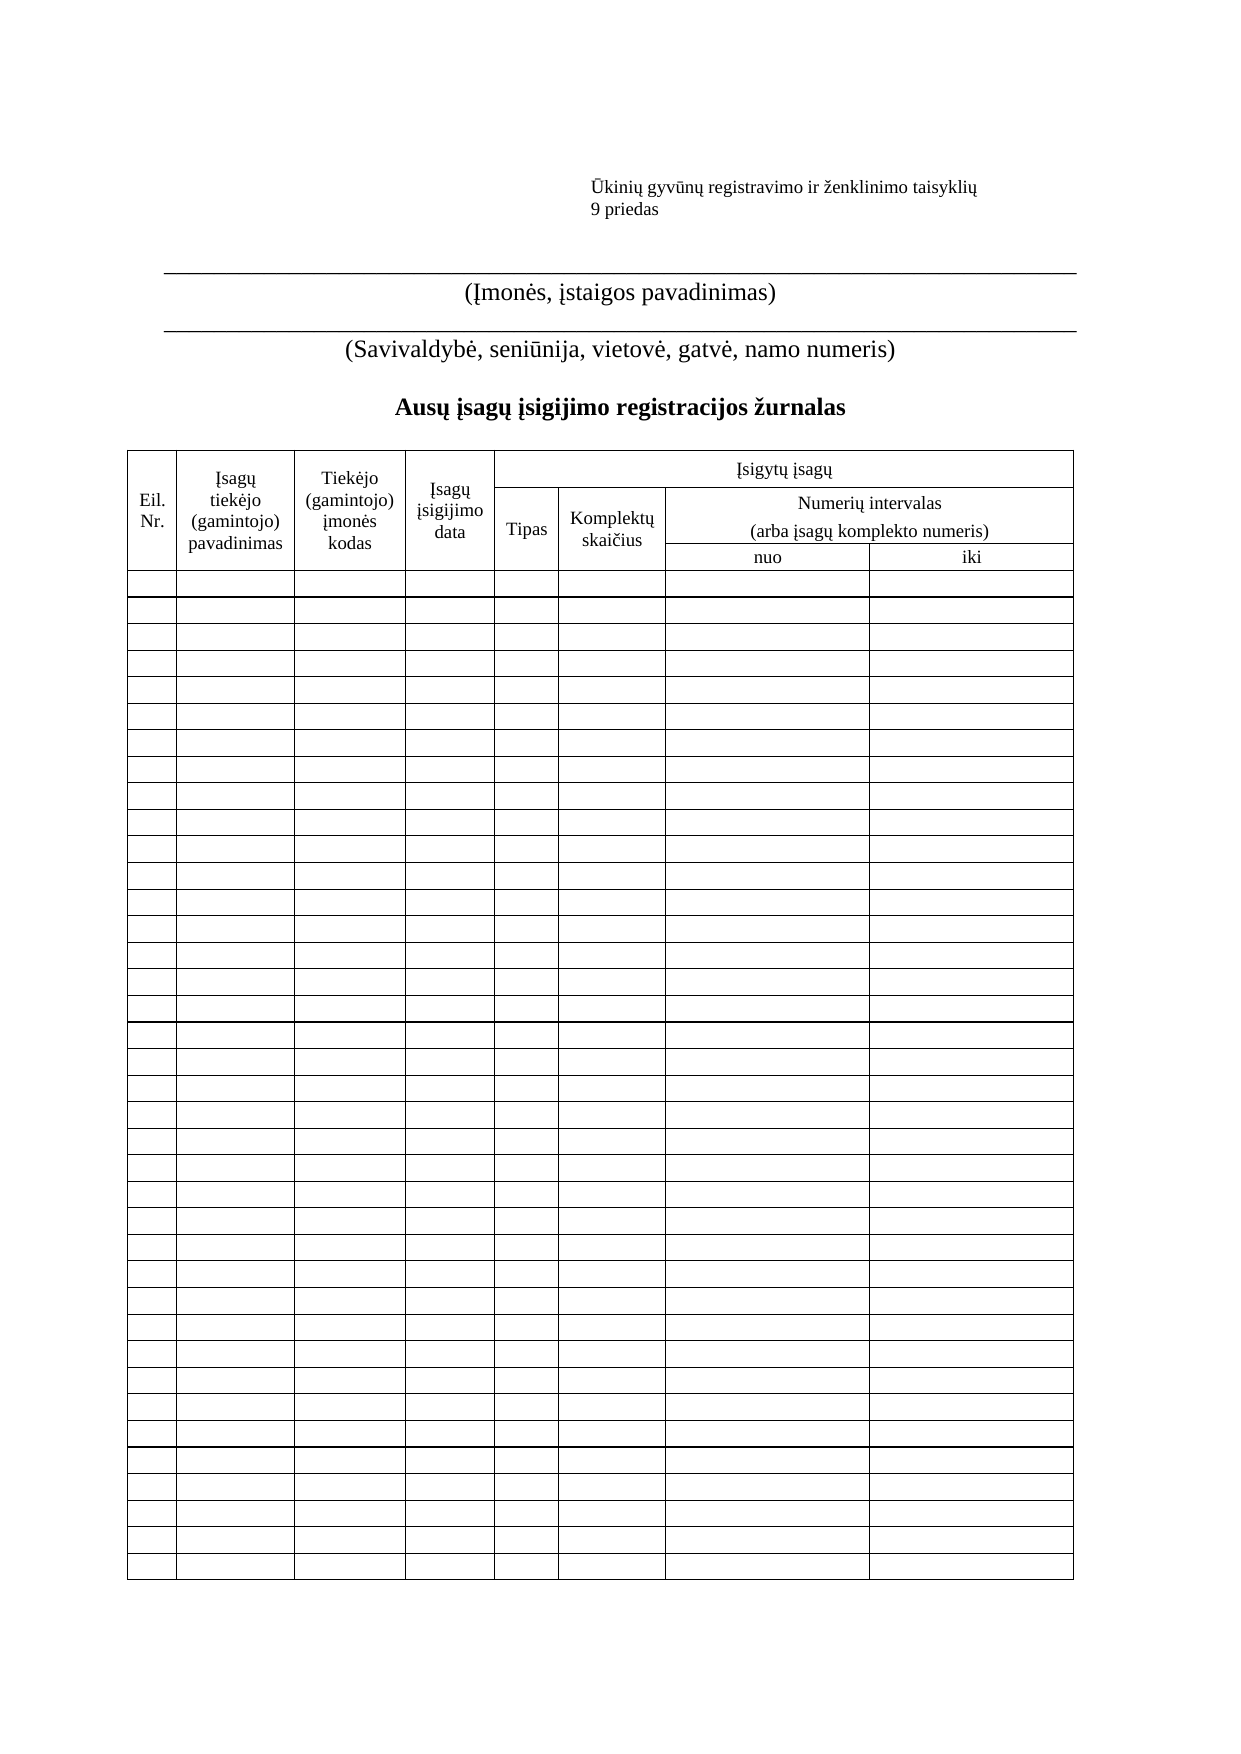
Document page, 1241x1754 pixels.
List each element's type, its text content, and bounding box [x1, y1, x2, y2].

table_cell [128, 1315, 176, 1340]
table_cell [177, 1421, 294, 1446]
table_cell [128, 1076, 176, 1101]
table_cell [406, 1474, 494, 1499]
table_cell [406, 1049, 494, 1074]
table_cell [559, 757, 665, 782]
table_cell [295, 916, 405, 942]
table_cell [495, 810, 558, 835]
table_cell (arba įsagų komplekto numeris) [666, 517, 1073, 543]
table_cell [870, 836, 1073, 862]
table_cell [128, 890, 176, 915]
table_cell [295, 571, 405, 596]
table_cell [128, 1208, 176, 1234]
table_cell [177, 1023, 294, 1048]
table_cell [128, 996, 176, 1021]
table_cell [406, 677, 494, 703]
table_cell [495, 1102, 558, 1128]
table_cell [559, 783, 665, 809]
table_cell [295, 1049, 405, 1074]
table_cell [495, 1155, 558, 1181]
table_cell [559, 1102, 665, 1128]
table_cell [870, 730, 1073, 756]
table_cell [495, 1235, 558, 1260]
table_cell [870, 598, 1073, 623]
table_cell [870, 916, 1073, 942]
table_cell [406, 704, 494, 729]
table_cell [128, 1554, 176, 1579]
table_cell [870, 1448, 1073, 1473]
table_cell [559, 1368, 665, 1393]
table_cell [128, 704, 176, 729]
table_cell [177, 863, 294, 888]
table_cell [406, 1208, 494, 1234]
table_cell [406, 1288, 494, 1313]
table_cell [559, 943, 665, 968]
table_cell [870, 1102, 1073, 1128]
table_cell [666, 863, 869, 888]
table_cell [406, 863, 494, 888]
table_cell [870, 624, 1073, 649]
table_cell [406, 598, 494, 623]
table_cell [295, 757, 405, 782]
table_cell [295, 1421, 405, 1446]
table_cell [870, 1235, 1073, 1260]
table_cell [177, 651, 294, 676]
table_cell [666, 1368, 869, 1393]
table_cell [666, 1235, 869, 1260]
table_cell [295, 1261, 405, 1287]
text Ausų įsagų įsigijimo registracijos žurnalas [118, 392, 1122, 421]
table_cell [128, 969, 176, 995]
table_cell [406, 836, 494, 862]
table_cell [559, 730, 665, 756]
table_cell [177, 1235, 294, 1260]
table_cell [495, 783, 558, 809]
table_cell [495, 677, 558, 703]
table_cell [406, 810, 494, 835]
table_cell [406, 916, 494, 942]
table_cell [177, 1474, 294, 1499]
table_cell [666, 1421, 869, 1446]
table_cell [495, 1501, 558, 1526]
table_cell [295, 783, 405, 809]
table_cell [177, 1182, 294, 1207]
table_cell [177, 1527, 294, 1553]
table_cell [870, 969, 1073, 995]
table_cell [406, 1315, 494, 1340]
table_cell [666, 810, 869, 835]
table_cell [406, 1261, 494, 1287]
table_cell [128, 1261, 176, 1287]
table_cell [177, 1049, 294, 1074]
table_cell [177, 836, 294, 862]
table_cell [295, 836, 405, 862]
table_cell [406, 757, 494, 782]
table_cell [666, 1341, 869, 1367]
table_cell [559, 1474, 665, 1499]
table_cell [128, 1368, 176, 1393]
table_cell [295, 1448, 405, 1473]
table_cell iki [870, 544, 1073, 570]
table_cell [666, 1076, 869, 1101]
table_cell [295, 651, 405, 676]
table_cell [128, 1527, 176, 1553]
table_cell [128, 651, 176, 676]
table_cell [666, 651, 869, 676]
table_cell [406, 1448, 494, 1473]
table_cell [559, 1527, 665, 1553]
table_cell [406, 1527, 494, 1553]
table_cell [559, 1076, 665, 1101]
table_cell [666, 1129, 869, 1154]
table_cell [406, 1155, 494, 1181]
table_cell [666, 677, 869, 703]
table_cell [870, 1182, 1073, 1207]
table_cell [495, 1554, 558, 1579]
table_cell [666, 1261, 869, 1287]
table_cell [406, 1235, 494, 1260]
table_cell [177, 1208, 294, 1234]
table_cell [128, 1288, 176, 1313]
table_header Tiekėjo (gamintojo) įmonės kodas [295, 451, 405, 570]
table_cell [666, 1049, 869, 1074]
table_cell [177, 1315, 294, 1340]
table_cell [295, 730, 405, 756]
text Ūkinių gyvūnų registravimo ir ženklinimo taisyklių [591, 176, 1122, 198]
table_cell [295, 890, 405, 915]
table_cell [406, 624, 494, 649]
table_cell [870, 863, 1073, 888]
table_cell [666, 598, 869, 623]
table_cell [559, 677, 665, 703]
text _________________________________________________________________________ [118, 306, 1122, 334]
table_cell [495, 890, 558, 915]
table_cell [666, 996, 869, 1021]
table_cell [295, 1288, 405, 1313]
table_cell Numerių intervalas [666, 488, 1073, 517]
table_cell [128, 1235, 176, 1260]
table_cell [128, 810, 176, 835]
table_cell [128, 1421, 176, 1446]
table_cell [128, 943, 176, 968]
table_cell [870, 1501, 1073, 1526]
table_cell [870, 1076, 1073, 1101]
table_cell [495, 1208, 558, 1234]
table_cell [666, 624, 869, 649]
table_cell [870, 1261, 1073, 1287]
table_cell [870, 1421, 1073, 1446]
table_cell [870, 890, 1073, 915]
table_cell [128, 783, 176, 809]
table_cell [495, 1315, 558, 1340]
text (Savivaldybė, seniūnija, vietovė, gatvė, namo numeris) [118, 334, 1122, 363]
table_cell [295, 677, 405, 703]
table_cell [666, 730, 869, 756]
table_cell [406, 1102, 494, 1128]
table_cell [870, 1368, 1073, 1393]
table_cell [666, 890, 869, 915]
table_cell [177, 757, 294, 782]
table_cell [495, 943, 558, 968]
table_cell [128, 1023, 176, 1048]
table_cell [559, 890, 665, 915]
table_cell [495, 1261, 558, 1287]
table_cell [495, 916, 558, 942]
table_cell [177, 598, 294, 623]
table_cell [495, 704, 558, 729]
table_cell [559, 996, 665, 1021]
text _________________________________________________________________________ [118, 248, 1122, 277]
table_cell [406, 1368, 494, 1393]
table_cell [406, 571, 494, 596]
table_cell [495, 836, 558, 862]
table_cell [666, 836, 869, 862]
table_cell [666, 1208, 869, 1234]
table_cell [295, 1155, 405, 1181]
table_cell [495, 1049, 558, 1074]
table_cell [559, 1049, 665, 1074]
table_cell [666, 1182, 869, 1207]
table_cell [495, 969, 558, 995]
table_cell [559, 1023, 665, 1048]
table_cell [128, 1102, 176, 1128]
table_cell [495, 1474, 558, 1499]
table_cell [495, 1288, 558, 1313]
table_cell [128, 1155, 176, 1181]
table_cell [666, 1023, 869, 1048]
table_cell [870, 1315, 1073, 1340]
table_cell [128, 1448, 176, 1473]
table_cell [666, 783, 869, 809]
table_cell [177, 1155, 294, 1181]
text (Įmonės, įstaigos pavadinimas) [118, 277, 1122, 306]
table_header Įsigytų įsagų [495, 451, 1073, 487]
table_cell [666, 1554, 869, 1579]
table_cell [295, 1394, 405, 1420]
table_cell [128, 1049, 176, 1074]
table_cell [406, 730, 494, 756]
table_cell nuo [666, 544, 869, 570]
table_cell [559, 1155, 665, 1181]
table_cell [495, 1448, 558, 1473]
table_cell [295, 1527, 405, 1553]
table_cell [406, 1501, 494, 1526]
table_cell [177, 677, 294, 703]
table_cell [666, 1288, 869, 1313]
table_cell [177, 996, 294, 1021]
table_cell [295, 969, 405, 995]
table_cell [559, 1421, 665, 1446]
table_cell [177, 1368, 294, 1393]
table_cell [177, 943, 294, 968]
table_cell [177, 969, 294, 995]
table_cell [495, 1341, 558, 1367]
table_cell [559, 1288, 665, 1313]
table_header Eil. Nr. [128, 451, 176, 570]
table_cell [495, 1421, 558, 1446]
table_cell [870, 1394, 1073, 1420]
table_cell [406, 1129, 494, 1154]
table_cell [406, 783, 494, 809]
table_cell [870, 1288, 1073, 1313]
table_cell [406, 651, 494, 676]
table_cell [495, 757, 558, 782]
table_cell [177, 916, 294, 942]
table_cell [128, 598, 176, 623]
table_cell [870, 1527, 1073, 1553]
table_cell [295, 1368, 405, 1393]
table_cell [559, 810, 665, 835]
table_cell [559, 1501, 665, 1526]
table_cell [559, 624, 665, 649]
table_cell [295, 1315, 405, 1340]
table_cell [870, 571, 1073, 596]
table_cell [495, 996, 558, 1021]
table_cell [177, 810, 294, 835]
table_cell [128, 624, 176, 649]
table_cell [295, 1341, 405, 1367]
table_cell [870, 1341, 1073, 1367]
table_cell [406, 1076, 494, 1101]
table_cell [295, 863, 405, 888]
table_cell [559, 1129, 665, 1154]
table_cell [559, 1448, 665, 1473]
table_cell [495, 1368, 558, 1393]
table_cell [870, 1474, 1073, 1499]
table_cell [295, 1474, 405, 1499]
table_cell [177, 1501, 294, 1526]
table_cell [295, 1182, 405, 1207]
table_cell [128, 571, 176, 596]
table_cell [295, 624, 405, 649]
table_cell [128, 757, 176, 782]
table_cell [666, 571, 869, 596]
table_cell [406, 1394, 494, 1420]
table_cell [295, 1129, 405, 1154]
table_cell [128, 1394, 176, 1420]
table_cell [495, 598, 558, 623]
table_cell [666, 916, 869, 942]
table_cell [495, 863, 558, 888]
table_cell [295, 1076, 405, 1101]
table_cell [295, 1554, 405, 1579]
table_cell [666, 1501, 869, 1526]
table_cell [128, 836, 176, 862]
table_cell [295, 1501, 405, 1526]
table_cell [666, 1102, 869, 1128]
table_cell [666, 1474, 869, 1499]
table_cell [177, 1341, 294, 1367]
table_cell [295, 1102, 405, 1128]
table_cell [177, 890, 294, 915]
table_cell [177, 571, 294, 596]
table_cell [495, 730, 558, 756]
table_cell [666, 704, 869, 729]
table_cell [495, 1076, 558, 1101]
table_cell [559, 863, 665, 888]
table_cell [666, 1527, 869, 1553]
table_cell [128, 1182, 176, 1207]
table_cell [495, 1129, 558, 1154]
table_header Įsagų tiekėjo (gamintojo) pavadinimas [177, 451, 294, 570]
table_cell [870, 943, 1073, 968]
table_cell [406, 1421, 494, 1446]
table_cell [495, 624, 558, 649]
table_cell [406, 890, 494, 915]
table_cell [128, 730, 176, 756]
table_cell [870, 1155, 1073, 1181]
table_cell [559, 1208, 665, 1234]
table_cell [128, 677, 176, 703]
table_cell [559, 1394, 665, 1420]
table_cell [177, 1448, 294, 1473]
table_cell [870, 810, 1073, 835]
table_cell [870, 996, 1073, 1021]
table_cell [559, 598, 665, 623]
table_cell [666, 1315, 869, 1340]
table_cell [559, 651, 665, 676]
table_cell [177, 783, 294, 809]
table_cell [870, 1208, 1073, 1234]
table_cell [295, 704, 405, 729]
table_cell [128, 1501, 176, 1526]
table_cell [666, 757, 869, 782]
table_cell [666, 943, 869, 968]
table_cell [295, 943, 405, 968]
table_cell [495, 1527, 558, 1553]
table_cell [495, 1182, 558, 1207]
table_cell [177, 1554, 294, 1579]
table_cell [295, 996, 405, 1021]
table_cell [870, 1554, 1073, 1579]
table_cell [177, 704, 294, 729]
table_cell [177, 624, 294, 649]
table_cell [177, 1288, 294, 1313]
table_cell [559, 969, 665, 995]
table_cell [177, 1129, 294, 1154]
table_cell [870, 783, 1073, 809]
table_cell [870, 704, 1073, 729]
table_cell [495, 1023, 558, 1048]
table_cell Tipas [495, 488, 558, 570]
table_cell [495, 1394, 558, 1420]
table_cell [177, 1394, 294, 1420]
table_cell [295, 598, 405, 623]
table_cell [559, 1315, 665, 1340]
table_cell [295, 1235, 405, 1260]
table_cell [559, 704, 665, 729]
table_cell [559, 571, 665, 596]
table_cell [406, 969, 494, 995]
table_cell [495, 651, 558, 676]
table_cell [177, 730, 294, 756]
table_cell [559, 916, 665, 942]
table_cell [870, 1049, 1073, 1074]
table_cell [559, 1235, 665, 1260]
table_cell [870, 757, 1073, 782]
table_cell [870, 677, 1073, 703]
table_cell Komplektų skaičius [559, 488, 665, 570]
table_cell [177, 1102, 294, 1128]
table_cell [406, 1554, 494, 1579]
table_cell [666, 1394, 869, 1420]
table_cell [495, 571, 558, 596]
table_cell [559, 1554, 665, 1579]
table_cell [559, 1261, 665, 1287]
table_cell [666, 1155, 869, 1181]
table_cell [128, 863, 176, 888]
table_cell [295, 810, 405, 835]
table_cell [666, 1448, 869, 1473]
table_cell [295, 1023, 405, 1048]
table_cell [128, 1474, 176, 1499]
table_cell [559, 836, 665, 862]
table_cell [128, 916, 176, 942]
table_cell [666, 969, 869, 995]
table_cell [128, 1129, 176, 1154]
table_cell [177, 1261, 294, 1287]
table_cell [128, 1341, 176, 1367]
table_cell [559, 1182, 665, 1207]
table_cell [559, 1341, 665, 1367]
text 9 priedas [591, 198, 1122, 219]
table_cell [870, 651, 1073, 676]
table_header Įsagų įsigijimo data [406, 451, 494, 570]
table_cell [870, 1023, 1073, 1048]
table_cell [406, 1182, 494, 1207]
table_cell [406, 996, 494, 1021]
table_cell [406, 943, 494, 968]
table_cell [870, 1129, 1073, 1154]
table_cell [177, 1076, 294, 1101]
table_cell [295, 1208, 405, 1234]
table_cell [406, 1341, 494, 1367]
table_cell [406, 1023, 494, 1048]
